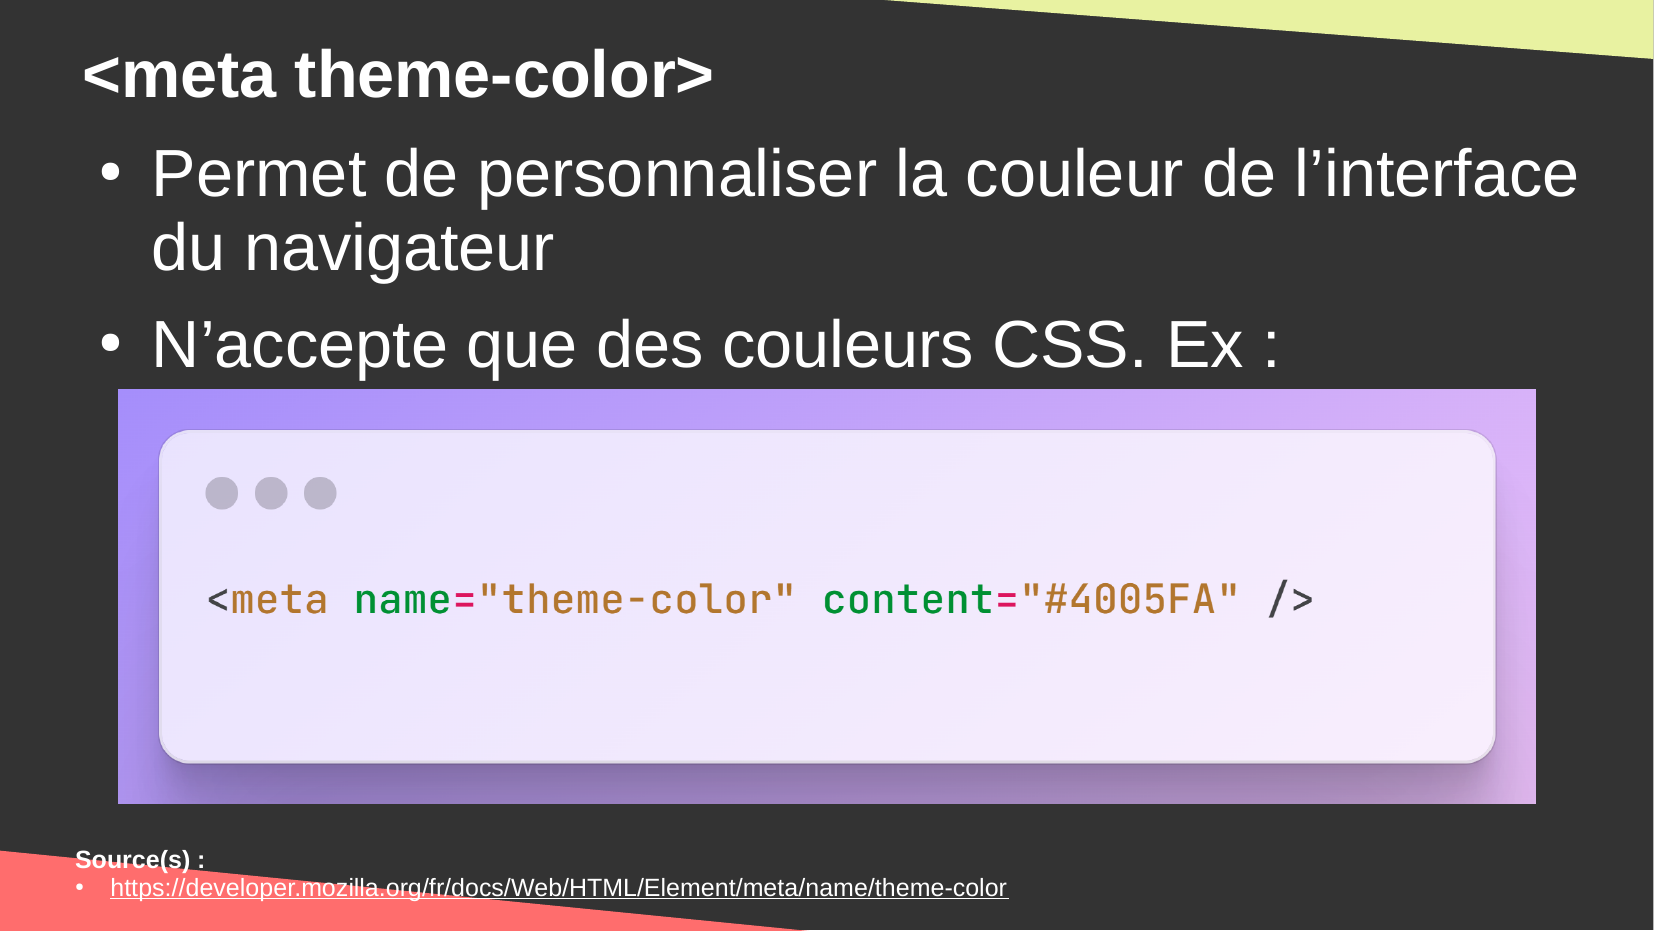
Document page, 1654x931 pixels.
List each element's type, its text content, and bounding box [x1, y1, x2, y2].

list Permet de personnaliser la couleur de l’interface du navigateur N’accepte que des couleurs CSS. Ex : [80, 135, 1605, 390]
text_box [0, 850, 810, 931]
title [82, 37, 1276, 122]
text_box [884, 0, 1654, 59]
picture [118, 389, 1536, 804]
text_box Source(s) : https://developer.mozilla.org/fr/docs/Web/HTML/Element/meta/name/theme-color [60, 838, 1546, 922]
